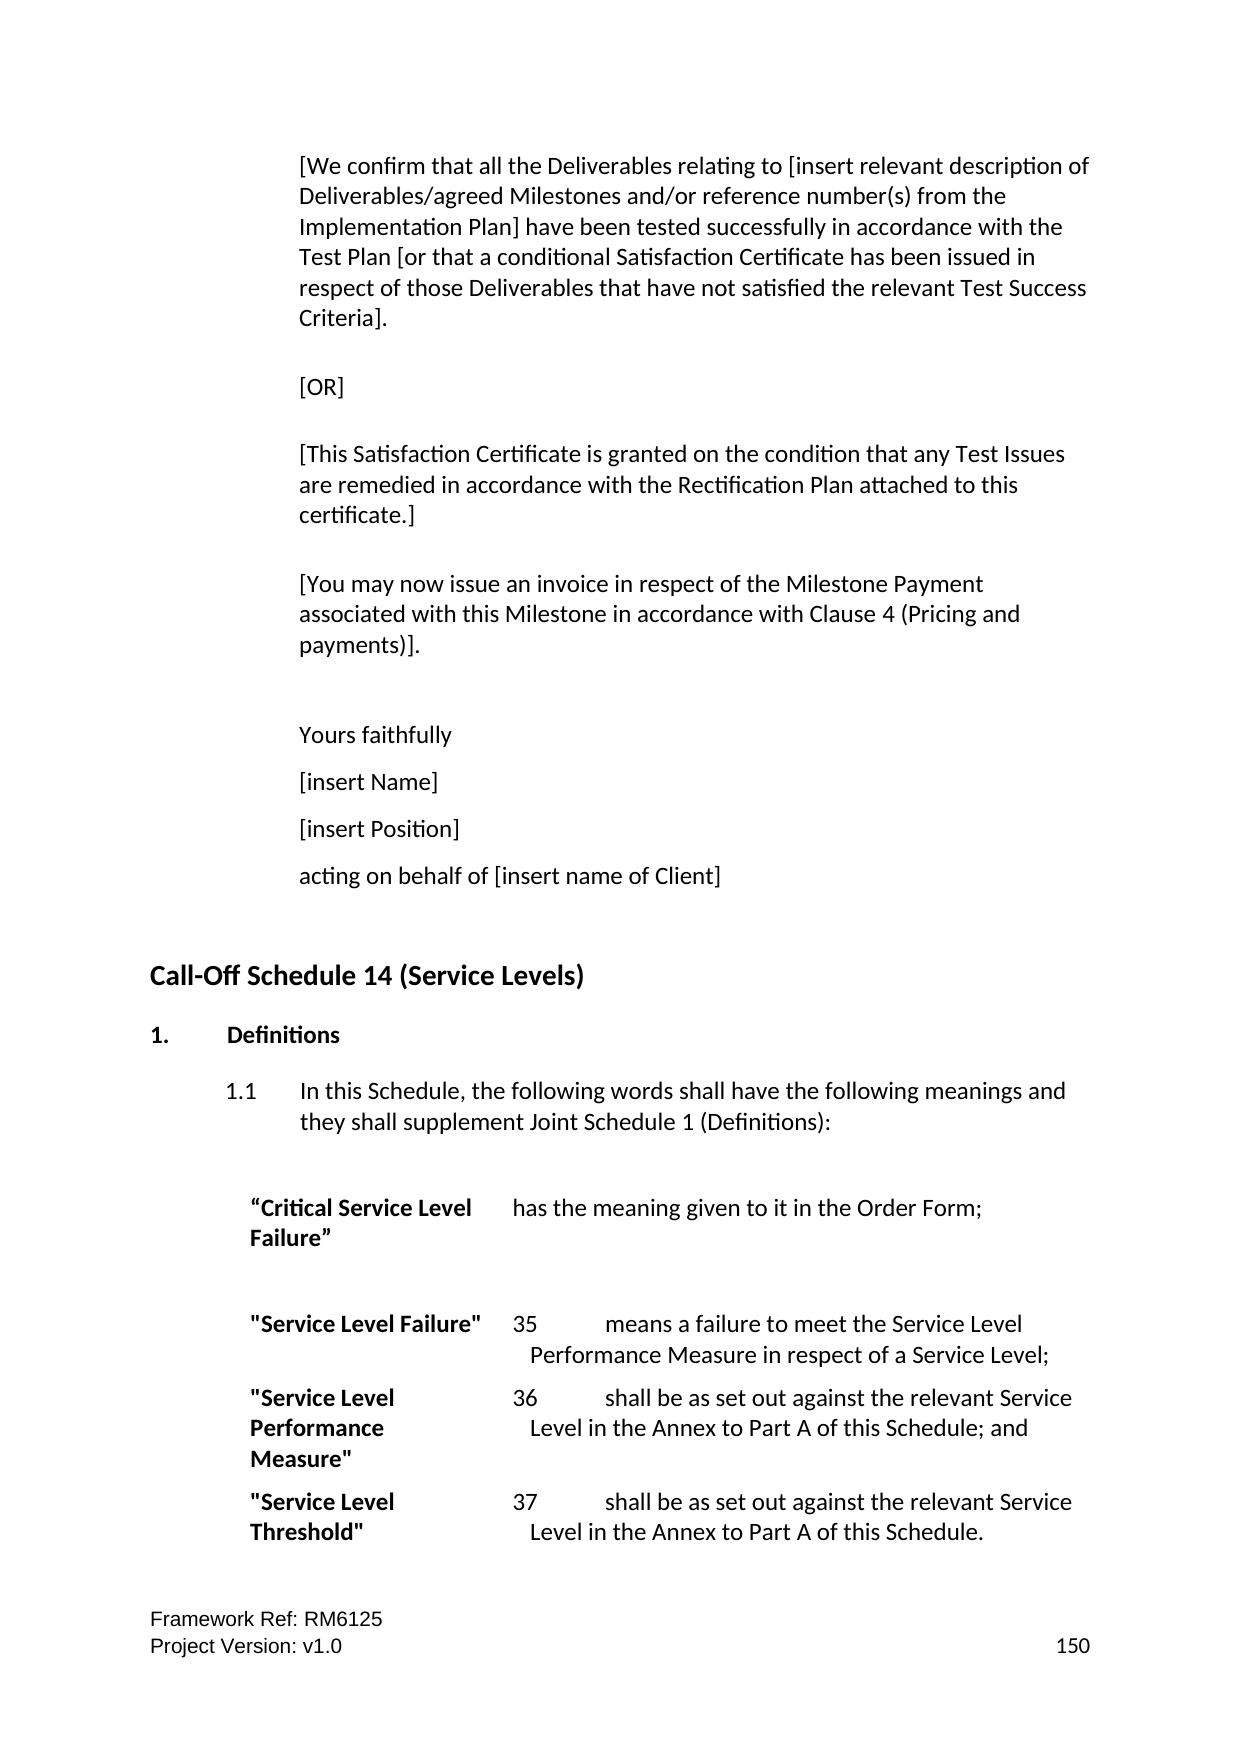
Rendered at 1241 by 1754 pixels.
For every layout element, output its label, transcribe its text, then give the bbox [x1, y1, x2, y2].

text [insert Position] [299, 813, 1090, 844]
text [You may now issue an invoice in respect of the Milestone Payment associated with this Milestone in accordance with Clause 4 (Pricing and payments)]. [299, 568, 1090, 659]
table_cell "Service Level Threshold" [250, 1486, 501, 1559]
text [insert Name] [299, 766, 1090, 797]
table_cell "Service Level Performance Measure" [250, 1382, 501, 1486]
table_cell "Service Level Failure" [250, 1308, 501, 1382]
table_cell means a failure to meet the Service Level Performance Measure in respect of a Service Level; [501, 1308, 1121, 1382]
text [This Satisfaction Certificate is granted on the condition that any Test Issues are remedied in accordance with the Rectification Plan attached to this certificate.] [299, 439, 1090, 530]
table_header “Critical Service Level Failure” [250, 1149, 501, 1308]
table_header has the meaning given to it in the Order Form; [501, 1149, 1121, 1308]
text Yours faithfully [299, 719, 1090, 749]
table_cell shall be as set out against the relevant Service Level in the Annex to Part A of this Schedule. [501, 1486, 1121, 1559]
list In this Schedule, the following words shall have the following meanings and they shall supplement Joint Schedule 1 (Definitions): [225, 1075, 1090, 1136]
table_cell shall be as set out against the relevant Service Level in the Annex to Part A of this Schedule; and [501, 1382, 1121, 1486]
text Call-Off Schedule 14 (Service Levels) [150, 957, 1090, 993]
list Definitions [150, 1020, 1090, 1050]
text acting on behalf of [insert name of Client] [299, 861, 1090, 891]
text [OR] [299, 371, 1090, 401]
text [We confirm that all the Deliverables relating to [insert relevant description of Deliverables/agreed Milestones and/or reference number(s) from the Implementation Plan] have been tested successfully in accordance with the Test Plan [or that a conditional Satisfaction Certificate has been issued in respect of those Deliverables that have not satisfied the relevant Test Success Criteria]. [299, 150, 1090, 333]
